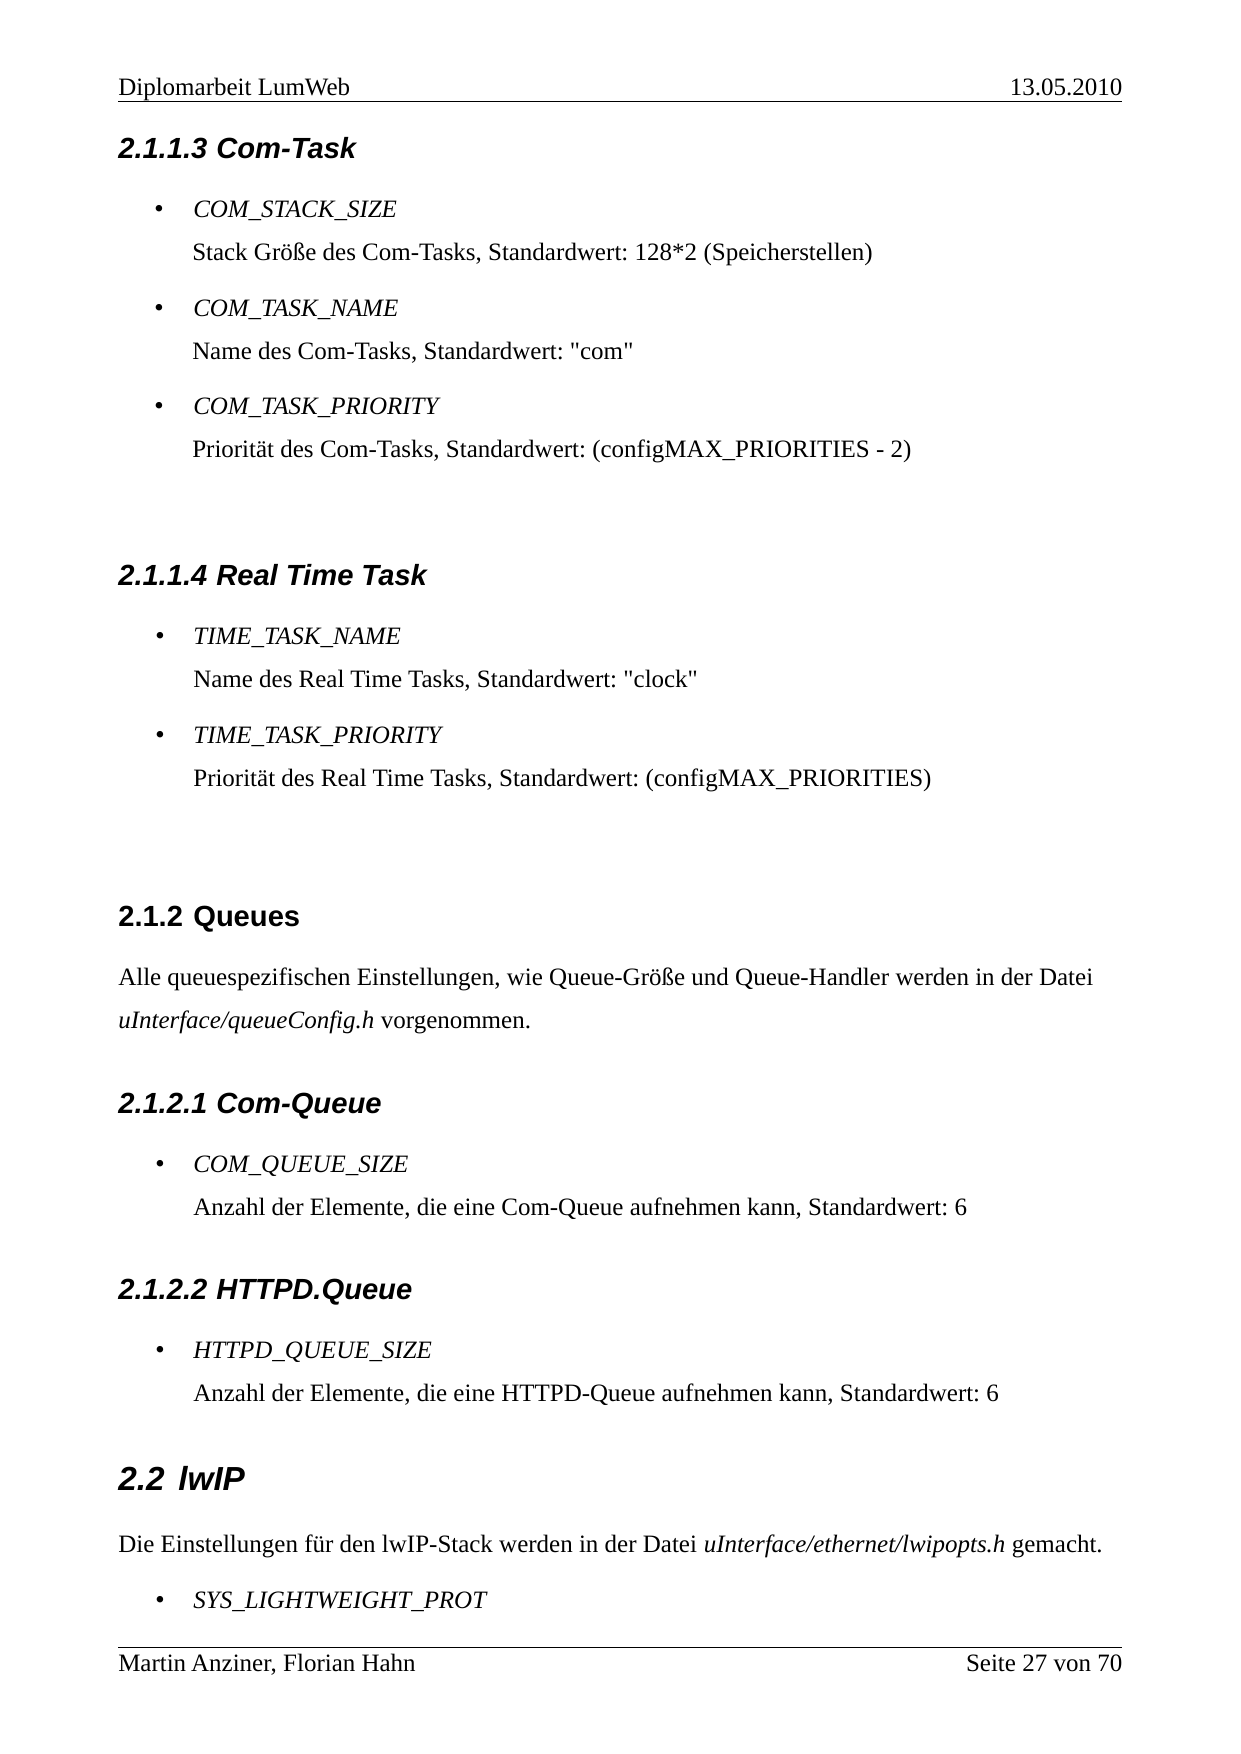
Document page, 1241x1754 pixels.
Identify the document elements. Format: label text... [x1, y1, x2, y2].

list SYS_LIGHTWEIGHT_PROT [156, 1585, 1122, 1613]
text Alle queuespezifischen Einstellungen, wie Queue-Größe und Queue-Handler werden in der Datei uInterface/queueConfig.h vorgenommen. [118, 962, 1122, 1034]
subtitle Com-Task [118, 131, 1122, 165]
list COM_QUEUE_SIZE Anzahl der Elemente, die eine Com-Queue aufnehmen kann, Standardwert: 6 [156, 1149, 1122, 1221]
list COM_TASK_NAME Name des Com-Tasks, Standardwert: "com" [154, 293, 1122, 364]
list COM_TASK_PRIORITY Priorität des Com-Tasks, Standardwert: (configMAX_PRIORITIES - 2) [154, 391, 1122, 506]
list HTTPD_QUEUE_SIZE Anzahl der Elemente, die eine HTTPD-Queue aufnehmen kann, Standardwert: 6 [156, 1335, 1122, 1407]
subtitle Com-Queue [118, 1086, 1122, 1119]
text Die Einstellungen für den lwIP-Stack werden in der Datei uInterface/ethernet/lwipopts.h gemacht. [118, 1529, 1122, 1558]
subtitle HTTPD.Queue [118, 1272, 1122, 1306]
subtitle Queues [118, 899, 1122, 933]
subtitle lwIP [118, 1459, 1122, 1497]
list TIME_TASK_PRIORITY Priorität des Real Time Tasks, Standardwert: (configMAX_PRIORITIES) [156, 720, 1122, 792]
list COM_STACK_SIZE Stack Größe des Com-Tasks, Standardwert: 128*2 (Speicherstellen) [154, 194, 1122, 266]
subtitle Real Time Task [118, 558, 1122, 592]
list TIME_TASK_NAME Name des Real Time Tasks, Standardwert: "clock" [156, 621, 1122, 693]
